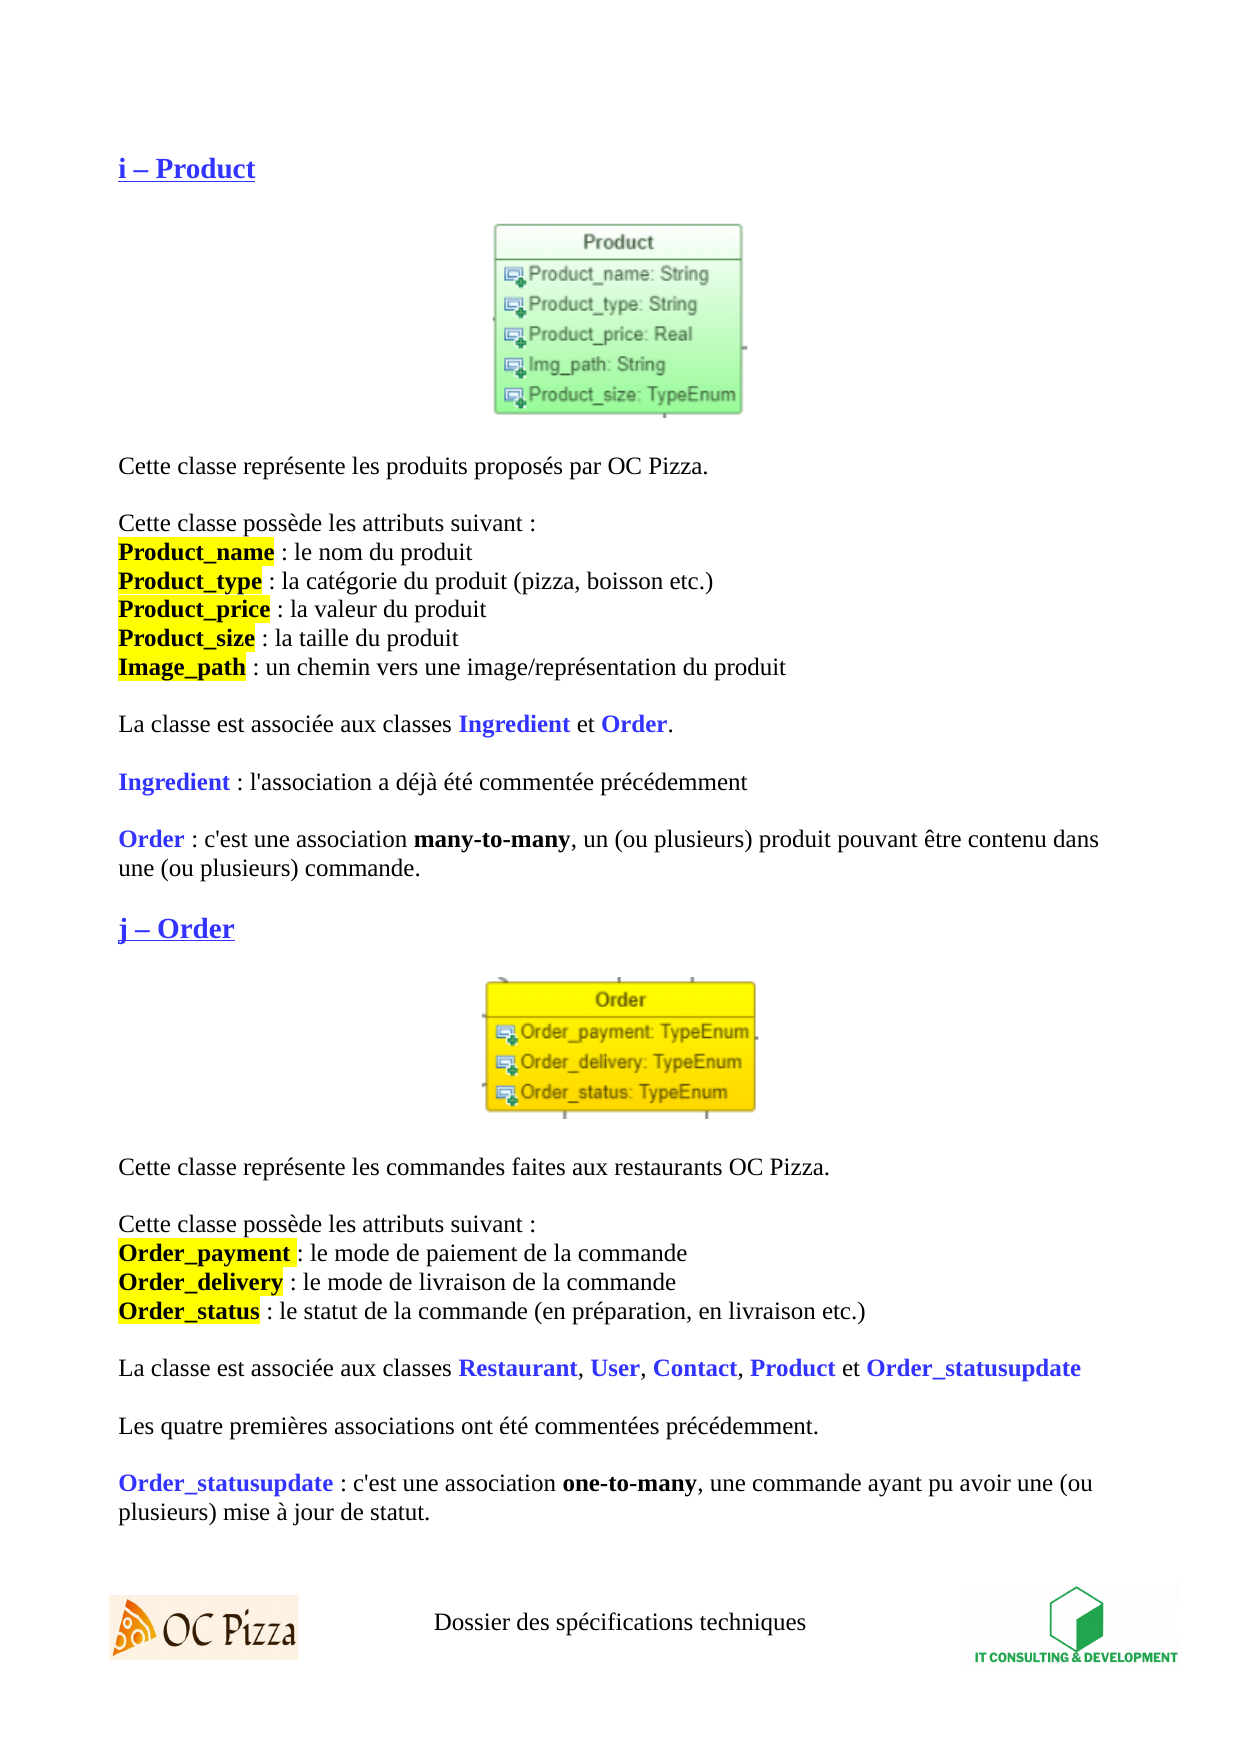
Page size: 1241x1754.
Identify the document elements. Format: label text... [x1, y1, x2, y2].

text j – Order [118, 911, 1122, 944]
text Image_path : un chemin vers une image/représentation du produit [118, 652, 1122, 681]
text Les quatre premières associations ont été commentées précédemment. [118, 1411, 1122, 1439]
text Ingredient : l'association a déjà été commentée précédemment [118, 767, 1122, 796]
text Product_size : la taille du produit [118, 623, 1122, 652]
picture [492, 218, 748, 418]
text Product_price : la valeur du produit [118, 594, 1122, 623]
text Cette classe possède les attributs suivant : [118, 1209, 1122, 1238]
picture [108, 1595, 306, 1660]
picture [481, 977, 759, 1119]
text Cette classe représente les produits proposés par OC Pizza. [118, 451, 1122, 479]
text Product_name : le nom du produit [118, 537, 1122, 566]
text Order_payment : le mode de paiement de la commande [118, 1238, 1122, 1267]
text Product_type : la catégorie du produit (pizza, boisson etc.) [118, 566, 1122, 594]
text Order_statusupdate : c'est une association one-to-many, une commande ayant pu avoir une (ou plusieurs) mise à jour de statut. [118, 1468, 1122, 1526]
text i – Product [118, 152, 1122, 185]
picture [962, 1582, 1178, 1671]
text Cette classe possède les attributs suivant : [118, 508, 1122, 537]
text Order_delivery : le mode de livraison de la commande [118, 1267, 1122, 1296]
text La classe est associée aux classes Ingredient et Order. [118, 709, 1122, 738]
text Order_status : le statut de la commande (en préparation, en livraison etc.) [118, 1296, 1122, 1324]
text La classe est associée aux classes Restaurant, User, Contact, Product et Order_statusupdate [118, 1353, 1122, 1382]
text Cette classe représente les commandes faites aux restaurants OC Pizza. [118, 1152, 1122, 1181]
text Order : c'est une association many-to-many, un (ou plusieurs) produit pouvant être contenu dans une (ou plusieurs) commande. [118, 824, 1122, 882]
